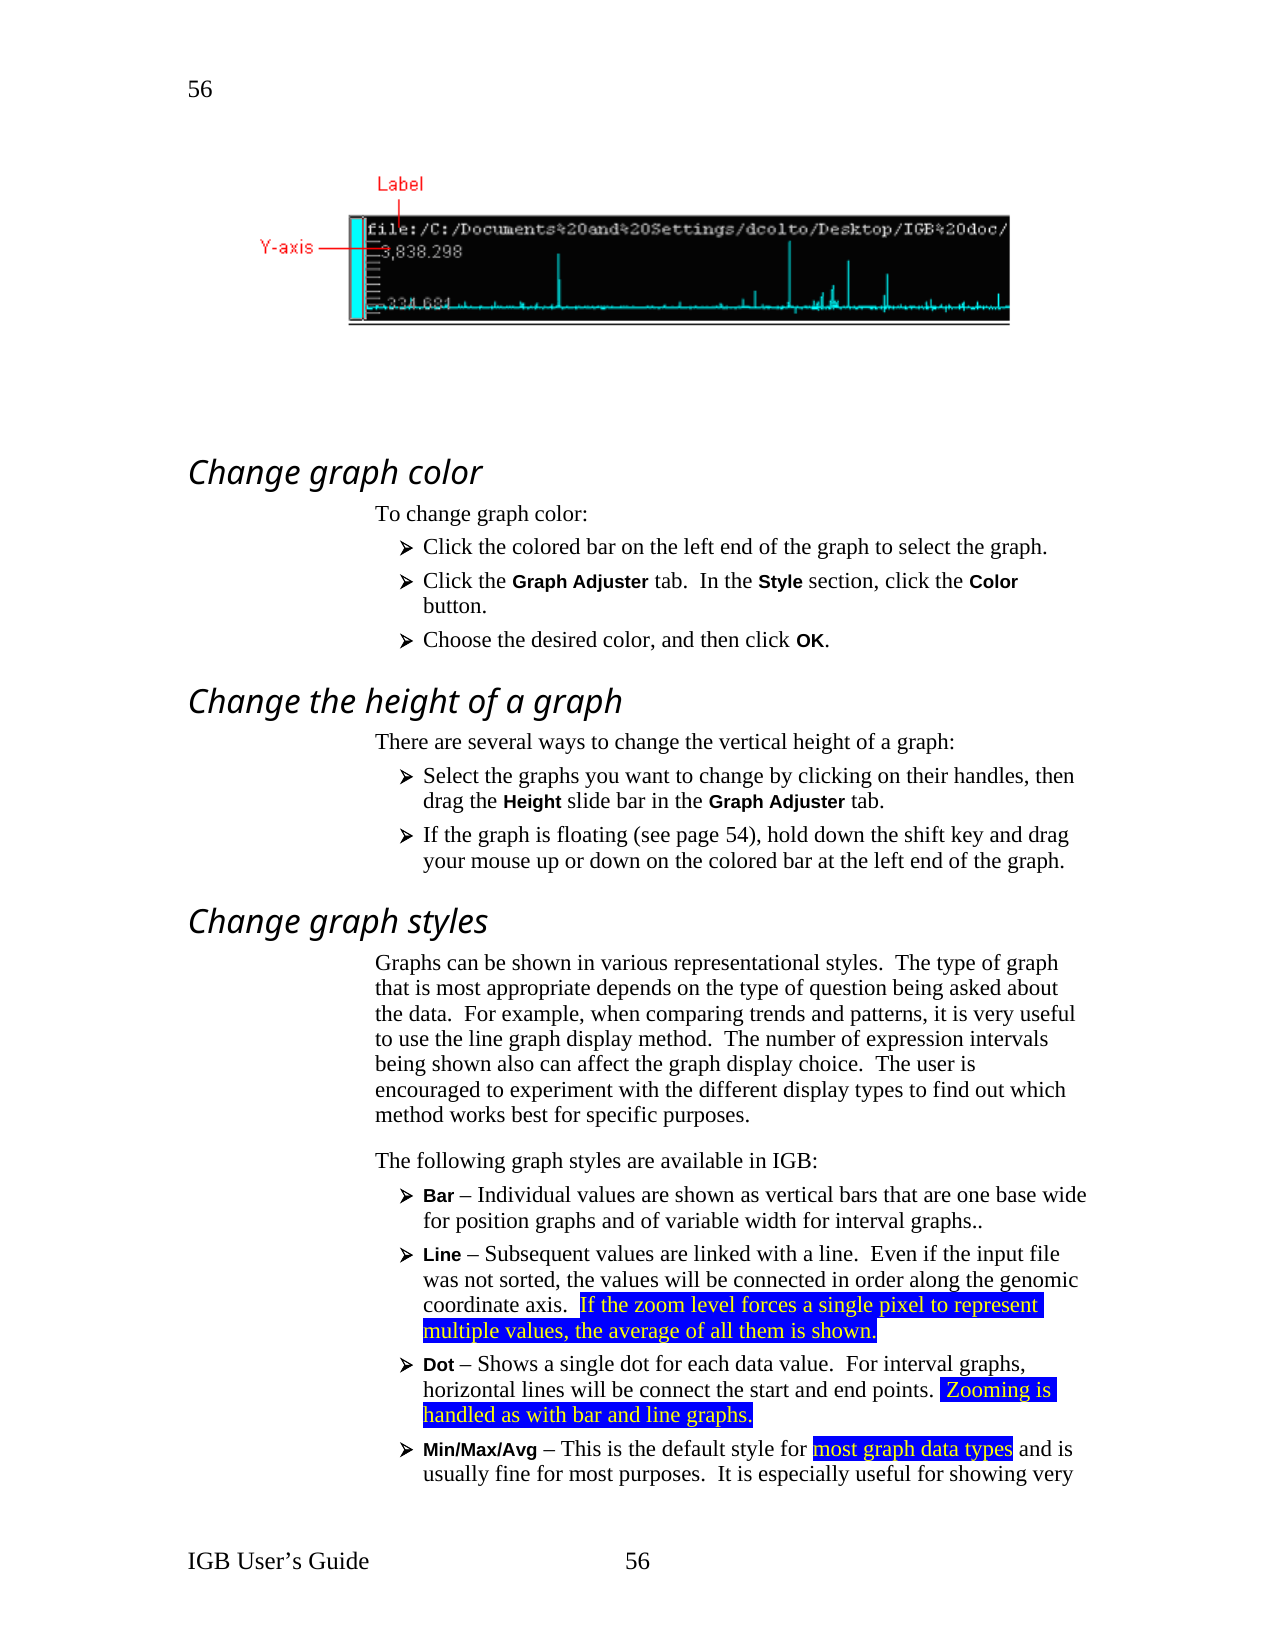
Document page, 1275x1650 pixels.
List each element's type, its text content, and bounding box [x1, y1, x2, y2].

list Line – Subsequent values are linked with a line. Even if the input file was not sorted, the values will be connected in order along the genomic coordinate axis. If the zoom level forces a single pixel to represent multiple values, the average of all them is shown. [399, 1241, 1087, 1343]
text To change graph color: [375, 501, 1087, 526]
text There are several ways to change the vertical height of a graph: [375, 729, 1087, 755]
picture [247, 159, 1028, 341]
list Dot – Shows a single dot for each data value. For interval graphs, horizontal lines will be connect the start and end points. Zooming is handled as with bar and line graphs. [399, 1351, 1087, 1428]
list Min/Max/Avg – This is the default style for most graph data types and is usually fine for most purposes. It is especially useful for showing very [399, 1436, 1087, 1487]
text Graphs can be shown in various representational styles. The type of graph that is most appropriate depends on the type of question being asked about the data. For example, when comparing trends and patterns, it is very useful to use the line graph display method. The number of expression intervals being shown also can affect the graph display choice. The user is encouraged to experiment with the different display types to find out which method works best for specific purposes. [375, 950, 1087, 1128]
text The following graph styles are available in IGB: [375, 1148, 1087, 1174]
subtitle Change the height of a graph [187, 678, 1087, 723]
list Bar – Individual values are shown as vertical bars that are one base wide for position graphs and of variable width for interval graphs.. [399, 1182, 1087, 1233]
list Choose the desired color, and then click OK. [399, 627, 1087, 653]
list Click the Graph Adjuster tab. In the Style section, click the Color button. [399, 568, 1087, 619]
list Click the colored bar on the left end of the graph to select the graph. [399, 534, 1087, 560]
subtitle Change graph styles [187, 898, 1087, 943]
list If the graph is floating (see page 54), hold down the shift key and drag your mouse up or down on the colored bar at the left end of the graph. [399, 822, 1087, 873]
subtitle Change graph color [187, 449, 1087, 494]
list Select the graphs you want to change by clicking on their handles, then drag the Height slide bar in the Graph Adjuster tab. [399, 763, 1087, 814]
